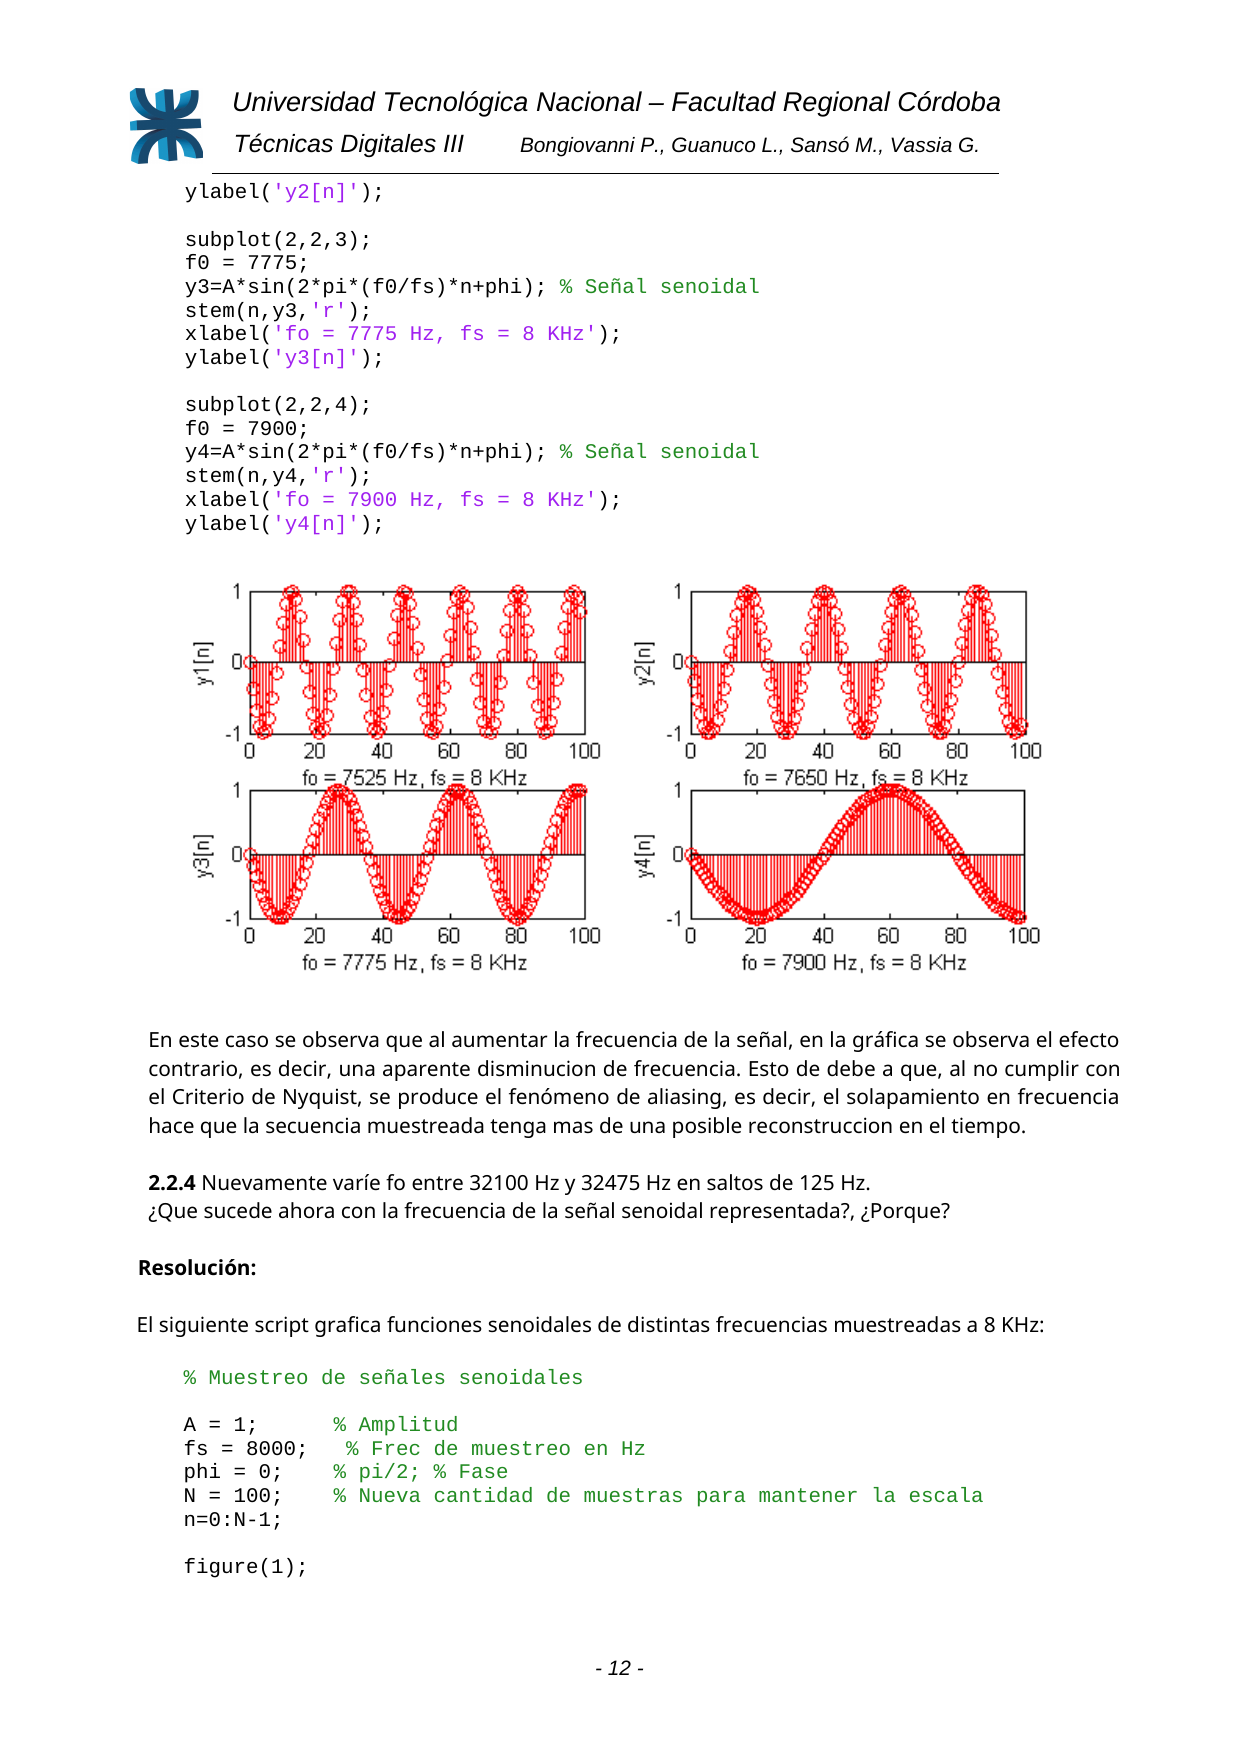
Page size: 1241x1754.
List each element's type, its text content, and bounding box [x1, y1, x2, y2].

text stem(n,y4,'r'); [184, 465, 1122, 489]
text figure(1); [183, 1556, 1122, 1579]
text xlabel('fo = 7775 Hz, fs = 8 KHz'); [184, 323, 1122, 347]
text stem(n,y3,'r'); [184, 300, 1122, 323]
text phi = 0; % pi/2; % Fase [183, 1461, 1122, 1485]
text 2.2.4 Nuevamente varíe fo entre 32100 Hz y 32475 Hz en saltos de 125 Hz. [148, 1168, 1122, 1196]
text y3=A*sin(2*pi*(f0/fs)*n+phi); % Señal senoidal [184, 276, 1122, 300]
text ylabel('y3[n]'); [184, 347, 1122, 371]
picture [120, 560, 1121, 978]
text subplot(2,2,3); [184, 229, 1122, 252]
text Resolución: [138, 1253, 1122, 1281]
text f0 = 7775; [184, 252, 1122, 276]
text A = 1; % Amplitud [183, 1414, 1122, 1438]
text ylabel('y4[n]'); [184, 512, 1122, 536]
text f0 = 7900; [184, 418, 1122, 442]
text En este caso se observa que al aumentar la frecuencia de la señal, en la gráfica se observa el efecto contrario, es decir, una aparente disminucion de frecuencia. Esto de debe a que, al no cumplir con el Criterio de Nyquist, se produce el fenómeno de aliasing, es decir, el solapamiento en frecuencia hace que la secuencia muestreada tenga mas de una posible reconstruccion en el tiempo. [148, 1026, 1122, 1139]
text fs = 8000; % Frec de muestreo en Hz [183, 1438, 1122, 1461]
text y4=A*sin(2*pi*(f0/fs)*n+phi); % Señal senoidal [184, 442, 1122, 465]
text subplot(2,2,4); [184, 394, 1122, 418]
text N = 100; % Nueva cantidad de muestras para mantener la escala [183, 1485, 1122, 1509]
text El siguiente script grafica funciones senoidales de distintas frecuencias muestreadas a 8 KHz: [136, 1310, 1122, 1338]
text n=0:N-1; [183, 1509, 1122, 1532]
text ¿Que sucede ahora con la frecuencia de la señal senoidal representada?, ¿Porque? [148, 1196, 1122, 1224]
text ylabel('y2[n]'); [184, 181, 1122, 205]
picture [129, 88, 203, 164]
text xlabel('fo = 7900 Hz, fs = 8 KHz'); [184, 489, 1122, 512]
text % Muestreo de señales senoidales [183, 1367, 1122, 1390]
